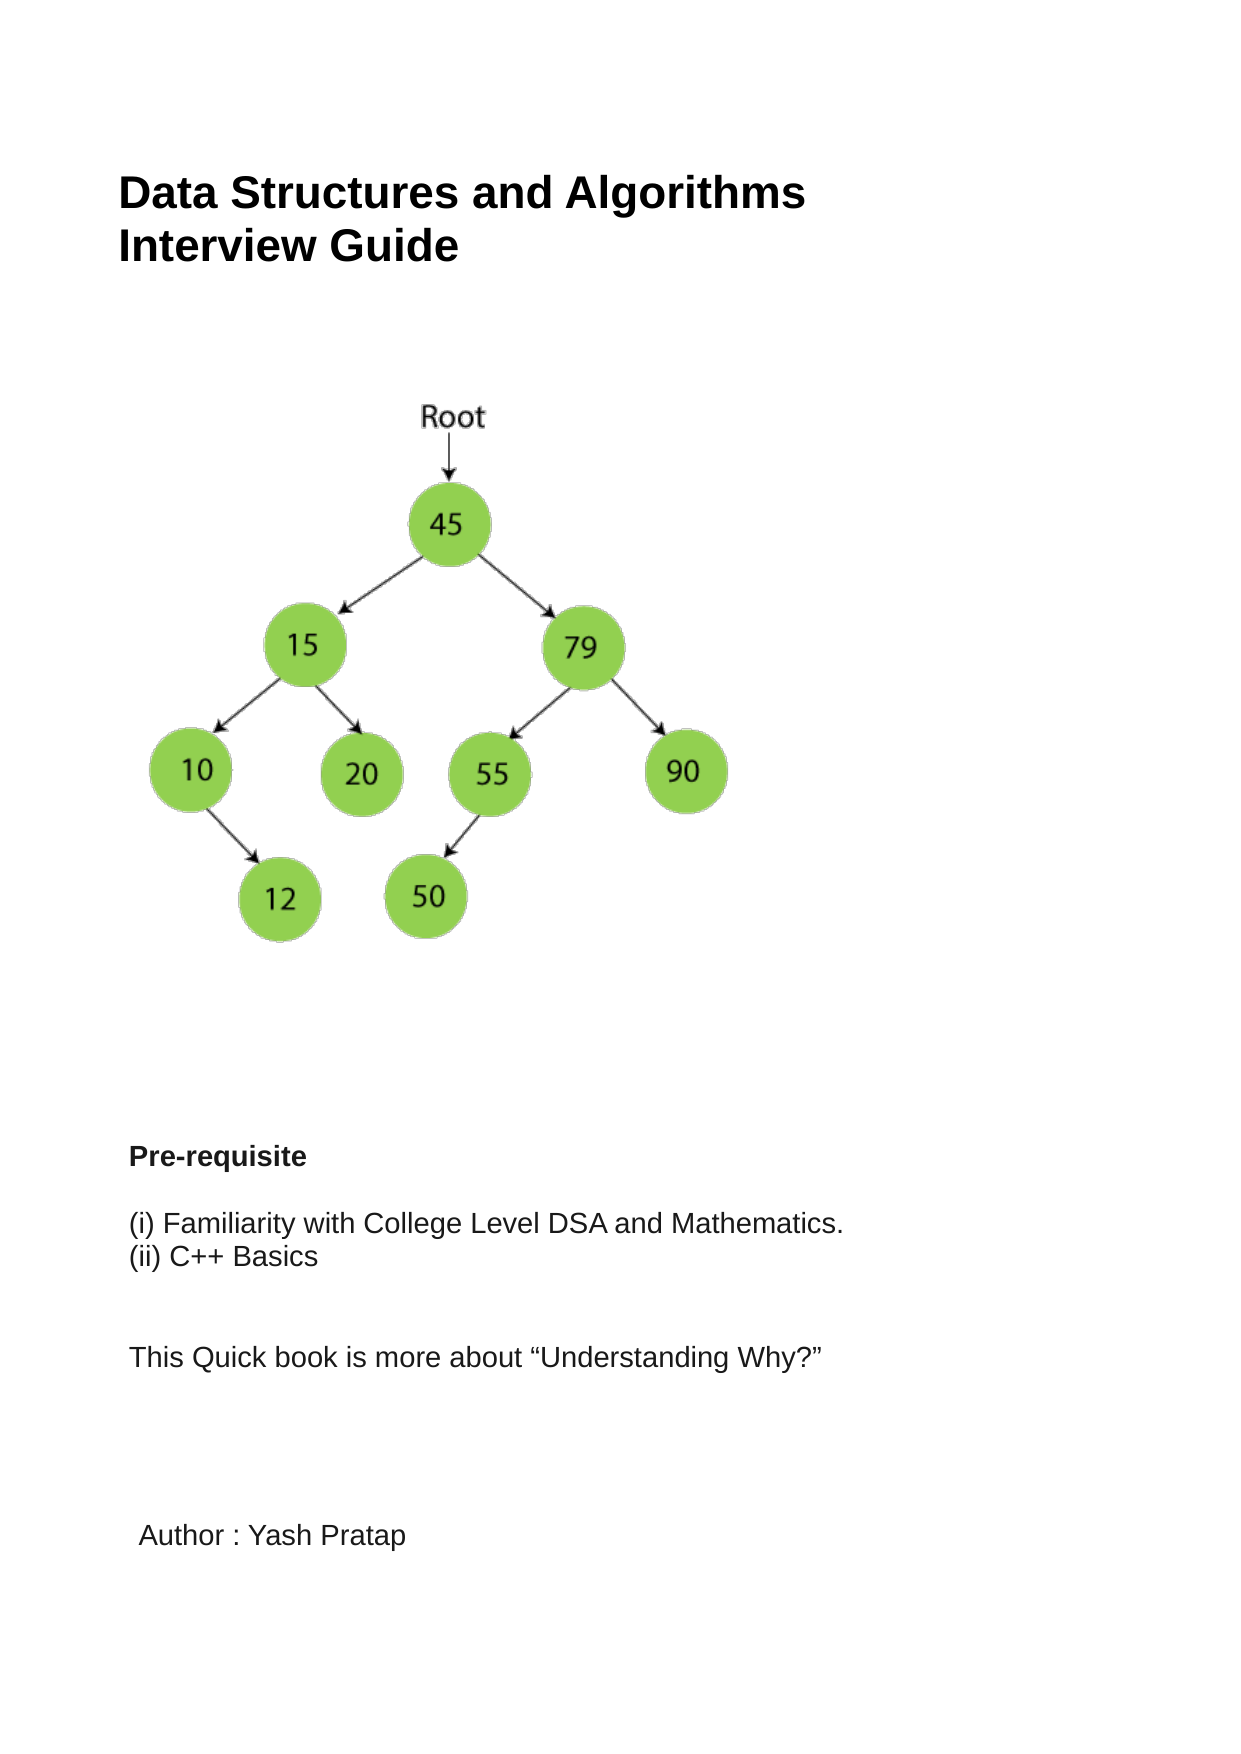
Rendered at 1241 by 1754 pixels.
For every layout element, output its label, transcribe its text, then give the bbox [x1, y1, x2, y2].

text Data Structures and Algorithms [118, 166, 1122, 219]
text Author : Yash Pratap [137, 1517, 1122, 1551]
text This Quick book is more about “Understanding Why?” [127, 1340, 1122, 1373]
text Interview Guide [118, 219, 1122, 271]
text Pre-requisite [127, 1139, 1122, 1172]
picture [120, 395, 763, 951]
text (i) Familiarity with College Level DSA and Mathematics. [127, 1206, 1122, 1239]
text (ii) C++ Basics [127, 1239, 1122, 1273]
